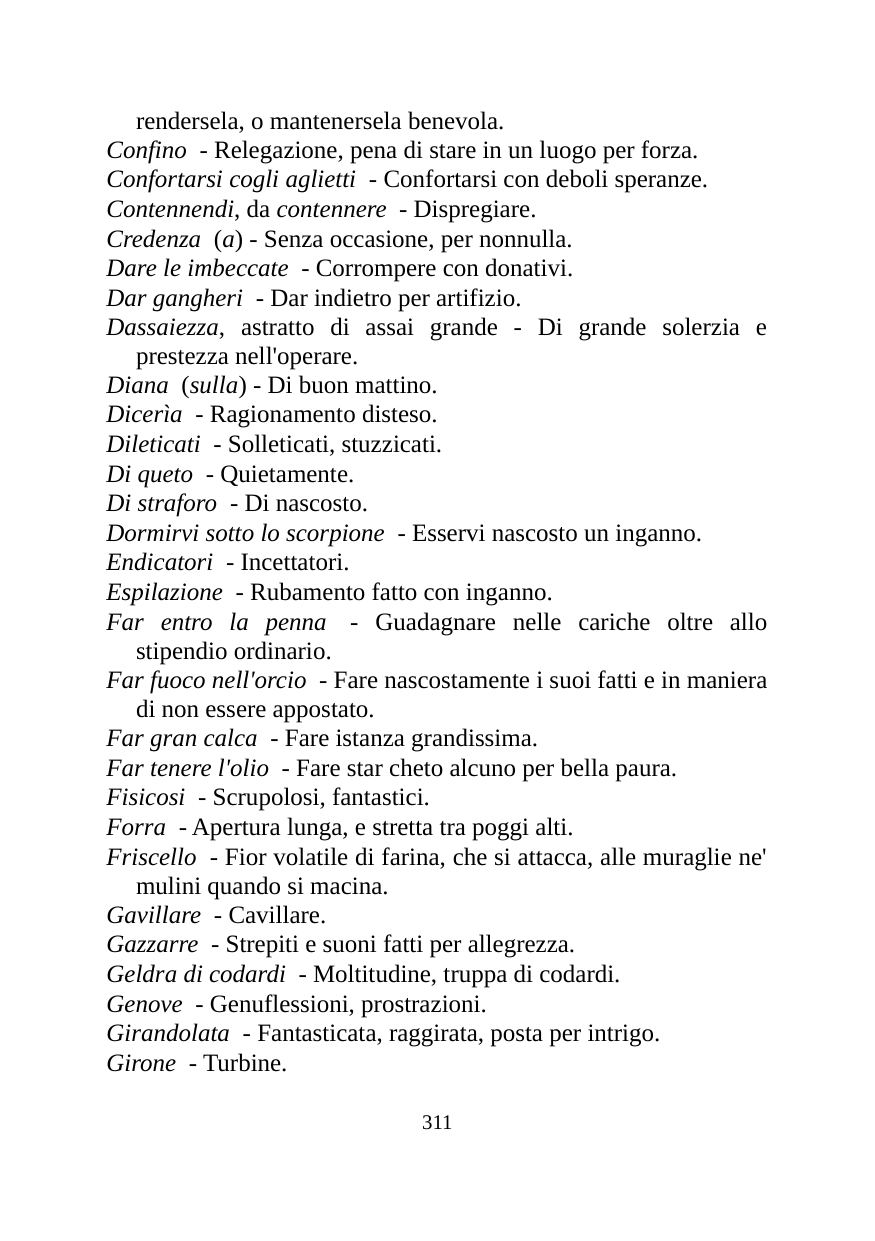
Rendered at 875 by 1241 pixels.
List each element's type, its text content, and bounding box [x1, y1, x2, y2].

text Girandolata - Fantasticata, raggirata, posta per intrigo. [106, 1018, 768, 1048]
text Dileticati - Solleticati, stuzzicati. [106, 429, 768, 459]
text Fisicosi - Scrupolosi, fantastici. [106, 782, 768, 812]
text Gavillare - Cavillare. [106, 900, 768, 929]
text Girone - Turbine. [106, 1048, 768, 1077]
text Far fuoco nell'orcio - Fare nascostamente i suoi fatti e in maniera di non essere appostato. [106, 665, 768, 723]
text Dicerìa - Ragionamento disteso. [106, 399, 768, 429]
text Genove - Genuflessioni, prostrazioni. [106, 989, 768, 1018]
text Geldra di codardi - Moltitudine, truppa di codardi. [106, 959, 768, 989]
text Dassaiezza, astratto di assai grande - Di grande solerzia e prestezza nell'operare. [106, 312, 768, 370]
text rendersela, o mantenersela benevola. [106, 106, 768, 135]
text Friscello - Fior volatile di farina, che si attacca, alle muraglie ne' mulini quando si macina. [106, 842, 768, 900]
text Contennendi, da contennere - Dispregiare. [106, 194, 768, 224]
text Far gran calca - Fare istanza grandissima. [106, 723, 768, 753]
text Dar gangheri - Dar indietro per artifizio. [106, 283, 768, 312]
text Credenza (a) - Senza occasione, per nonnulla. [106, 224, 768, 253]
text Forra - Apertura lunga, e stretta tra poggi alti. [106, 812, 768, 842]
text Gazzarre - Strepiti e suoni fatti per allegrezza. [106, 929, 768, 959]
text Endicatori - Incettatori. [106, 547, 768, 577]
text Espilazione - Rubamento fatto con inganno. [106, 577, 768, 607]
text Far tenere l'olio - Fare star cheto alcuno per bella paura. [106, 753, 768, 782]
text Far entro la penna - Guadagnare nelle cariche oltre allo stipendio ordinario. [106, 607, 768, 665]
text Dare le imbeccate - Corrompere con donativi. [106, 253, 768, 283]
text Confino - Relegazione, pena di stare in un luogo per forza. [106, 135, 768, 164]
text Dormirvi sotto lo scorpione - Esservi nascosto un inganno. [106, 518, 768, 547]
text Confortarsi cogli aglietti - Confortarsi con deboli speranze. [106, 164, 768, 194]
text Di queto - Quietamente. [106, 459, 768, 488]
text Diana (sulla) - Di buon mattino. [106, 370, 768, 399]
text Di straforo - Di nascosto. [106, 488, 768, 518]
